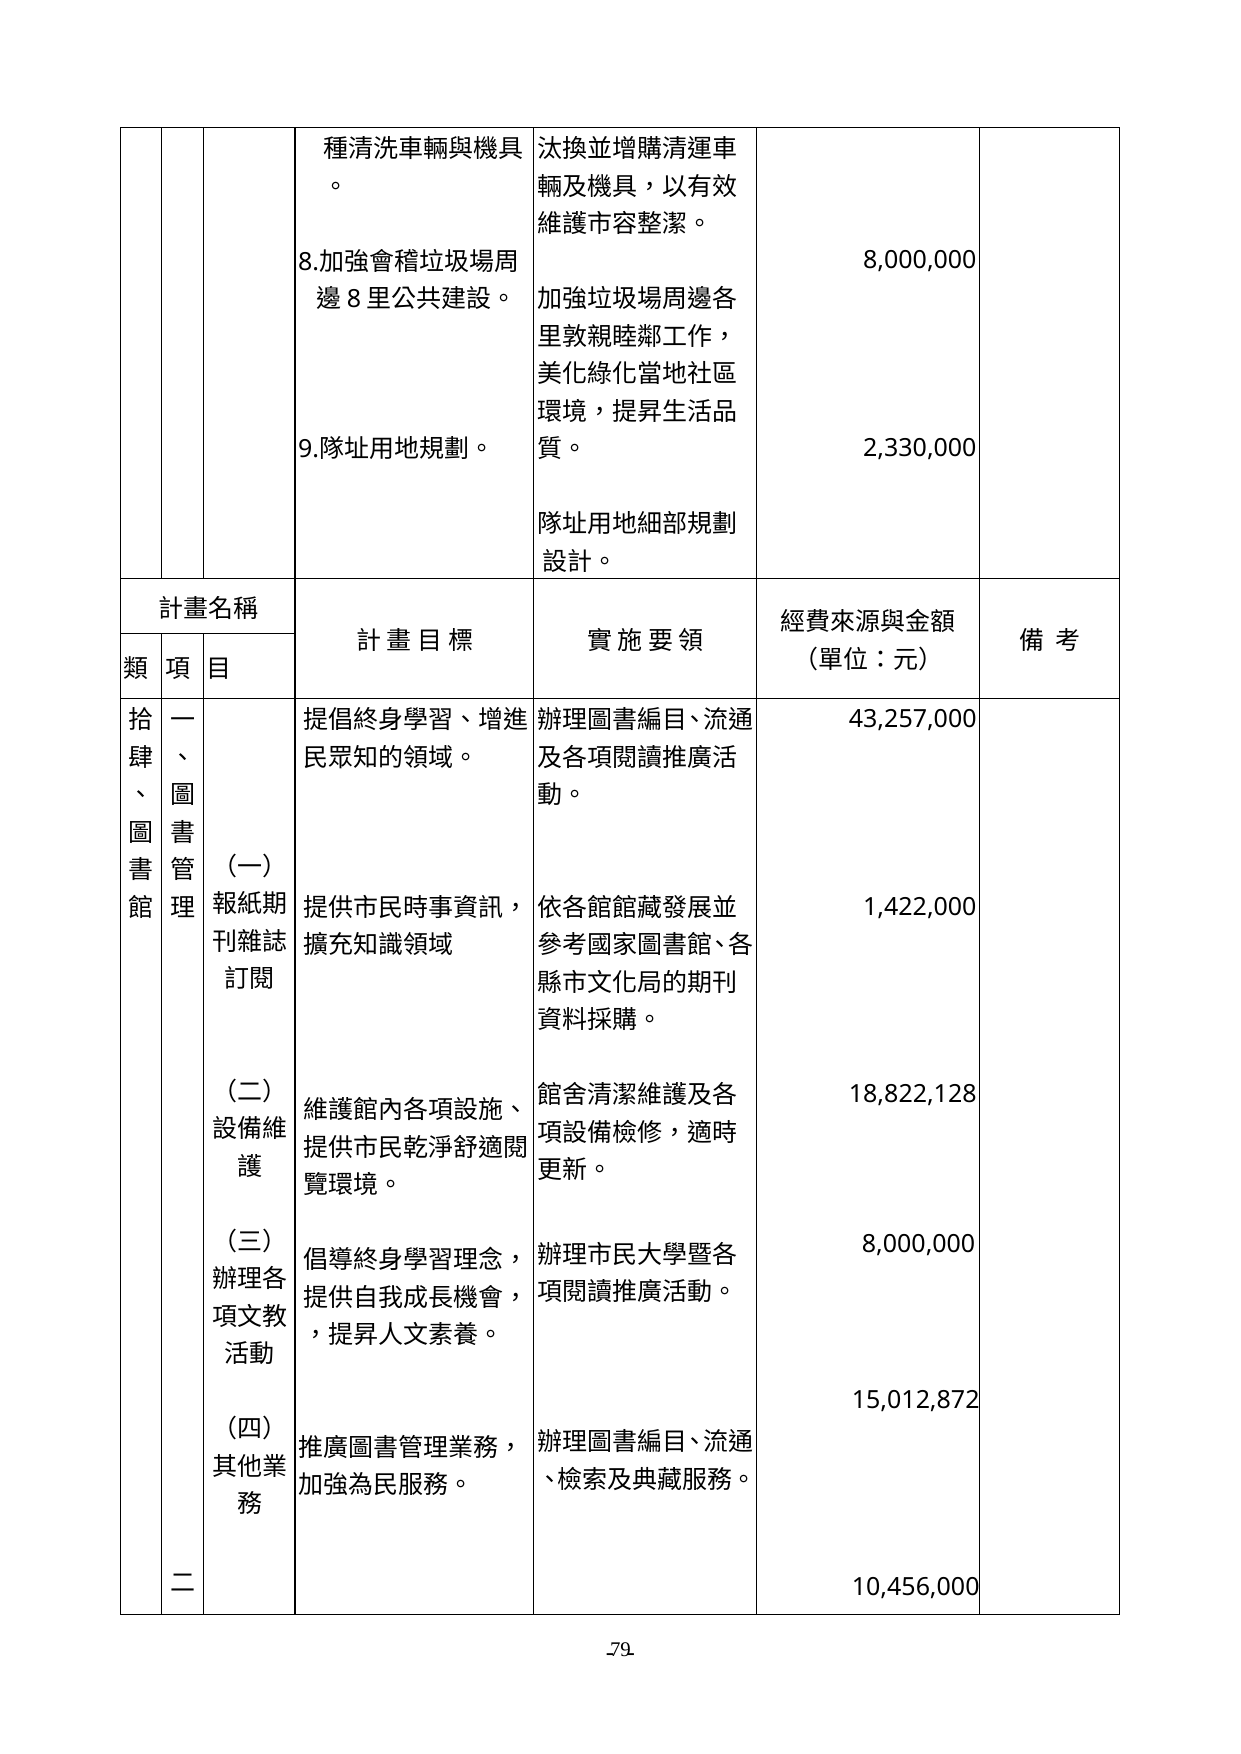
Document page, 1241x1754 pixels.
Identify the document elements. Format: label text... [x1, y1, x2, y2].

table_cell [204, 128, 294, 578]
table_cell [162, 128, 203, 578]
table_cell 類 [121, 634, 161, 698]
table_cell 種清洗車輛與機具。 8.加強會稽垃圾場周邊8里公共建設。 9.隊址用地規劃。 [296, 128, 533, 578]
table_cell 計 畫 目 標 [296, 579, 533, 698]
table_cell 辦理圖書編目、流通及各項閱讀推廣活動。 依各館館藏發展並參考國家圖書館、各縣市文化局的期刊資料採購。 館舍清潔維護及各項設備檢修，適時更新。 辦理市民大學暨各項閱讀推廣活動。 辦理圖書編目、流通、檢索及典藏服務。 [534, 699, 756, 1614]
table_cell 拾 肆 、 圖 書 館 [121, 699, 161, 1614]
table_cell [121, 128, 161, 578]
table_cell 項 [162, 634, 203, 698]
table_cell 8,000,000 2,330,000 [757, 128, 979, 578]
table_cell 一、 圖書管理 二 [162, 699, 203, 1614]
table_cell 實 施 要 領 [534, 579, 756, 698]
table_cell [980, 699, 1119, 1614]
table_cell 43,257,000 1,422,000 18,822,128 8,000,000 15,012,872 10,456,000 [757, 699, 979, 1614]
table_cell （一）報紙期刊雜誌訂閱 （二）設備維護 （三）辦理各項文教活動 （四）其他業務 [204, 699, 294, 1614]
table_cell 備 考 [980, 579, 1119, 698]
table_cell 提倡終身學習、增進民眾知的領域。 提供市民時事資訊，擴充知識領域 維護館內各項設施、提供市民乾淨舒適閱覽環境。 倡導終身學習理念，提供自我成長機會，，提昇人文素養。 推廣圖書管理業務，加強為民服務。 [296, 699, 533, 1614]
table_cell 汰換並增購清運車輛及機具，以有效維護市容整潔。 加強垃圾場周邊各里敦親睦鄰工作，美化綠化當地社區環境，提昇生活品質。 隊址用地細部規劃設計。 [534, 128, 756, 578]
table_cell 目 [204, 634, 294, 698]
table_cell [980, 128, 1119, 578]
table_cell 經費來源與金額 （單位：元） [757, 579, 979, 698]
table_cell 計畫名稱 [121, 579, 294, 633]
